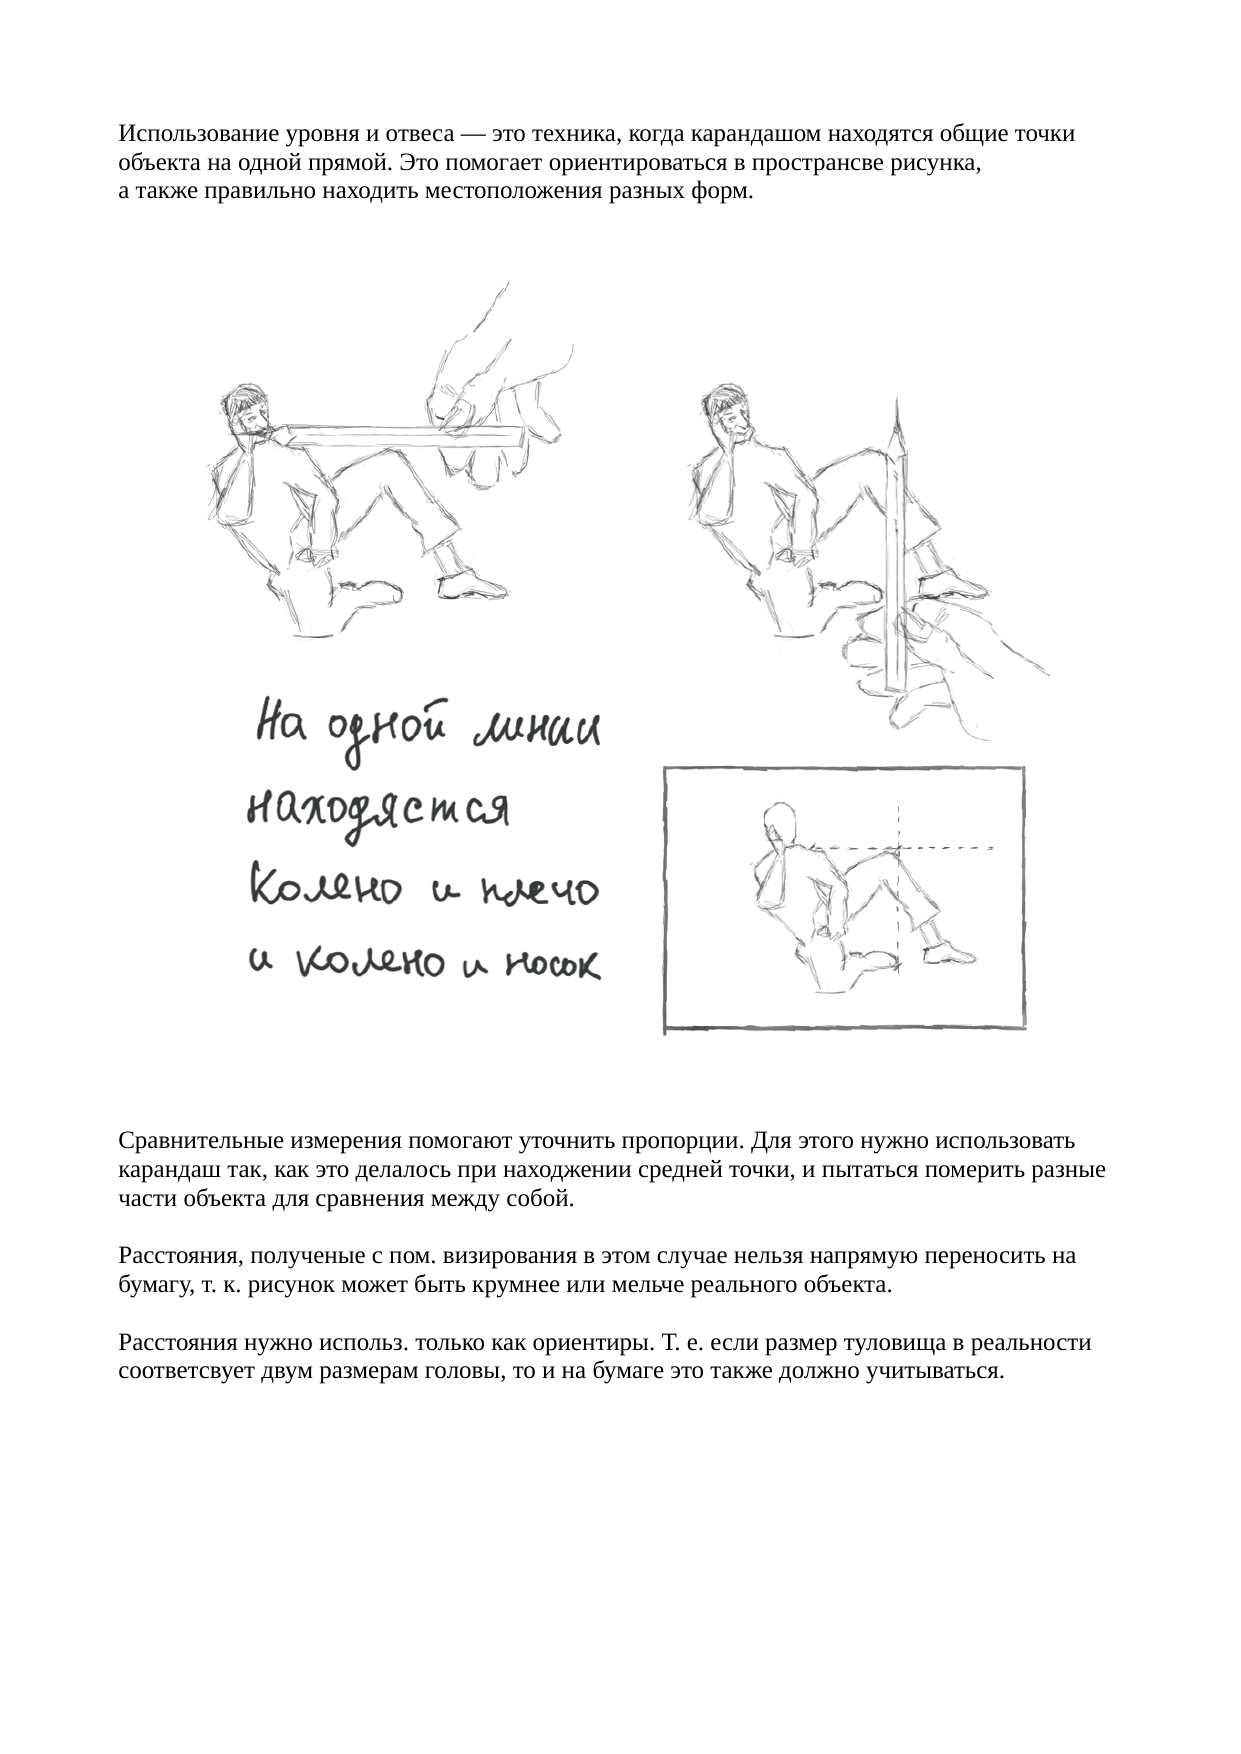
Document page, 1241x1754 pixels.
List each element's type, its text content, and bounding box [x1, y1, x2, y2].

picture [155, 281, 1085, 1097]
text карандаш так, как это делалось при находжении средней точки, и пытаться померить разные части объекта для сравнения между собой. [118, 1154, 1122, 1212]
text Использование уровня и отвеса — это техника, когда карандашом находятся общие точки объекта на одной прямой. Это помогает ориентироваться в пространсве рисунка, [118, 118, 1122, 176]
text Расстояния нужно использ. только как ориентиры. Т. е. если размер туловища в реальности соответсвует двум размерам головы, то и на бумаге это также должно учитываться. [118, 1327, 1122, 1384]
text Расстояния, полученые с пом. визирования в этом случае нельзя напрямую переносить на бумагу, т. к. рисунок может быть крумнее или мельче реального объекта. [118, 1240, 1122, 1298]
text а также правильно находить местоположения разных форм. [118, 176, 1122, 204]
text Сравнительные измерения помогают уточнить пропорции. Для этого нужно использовать [118, 1125, 1122, 1154]
